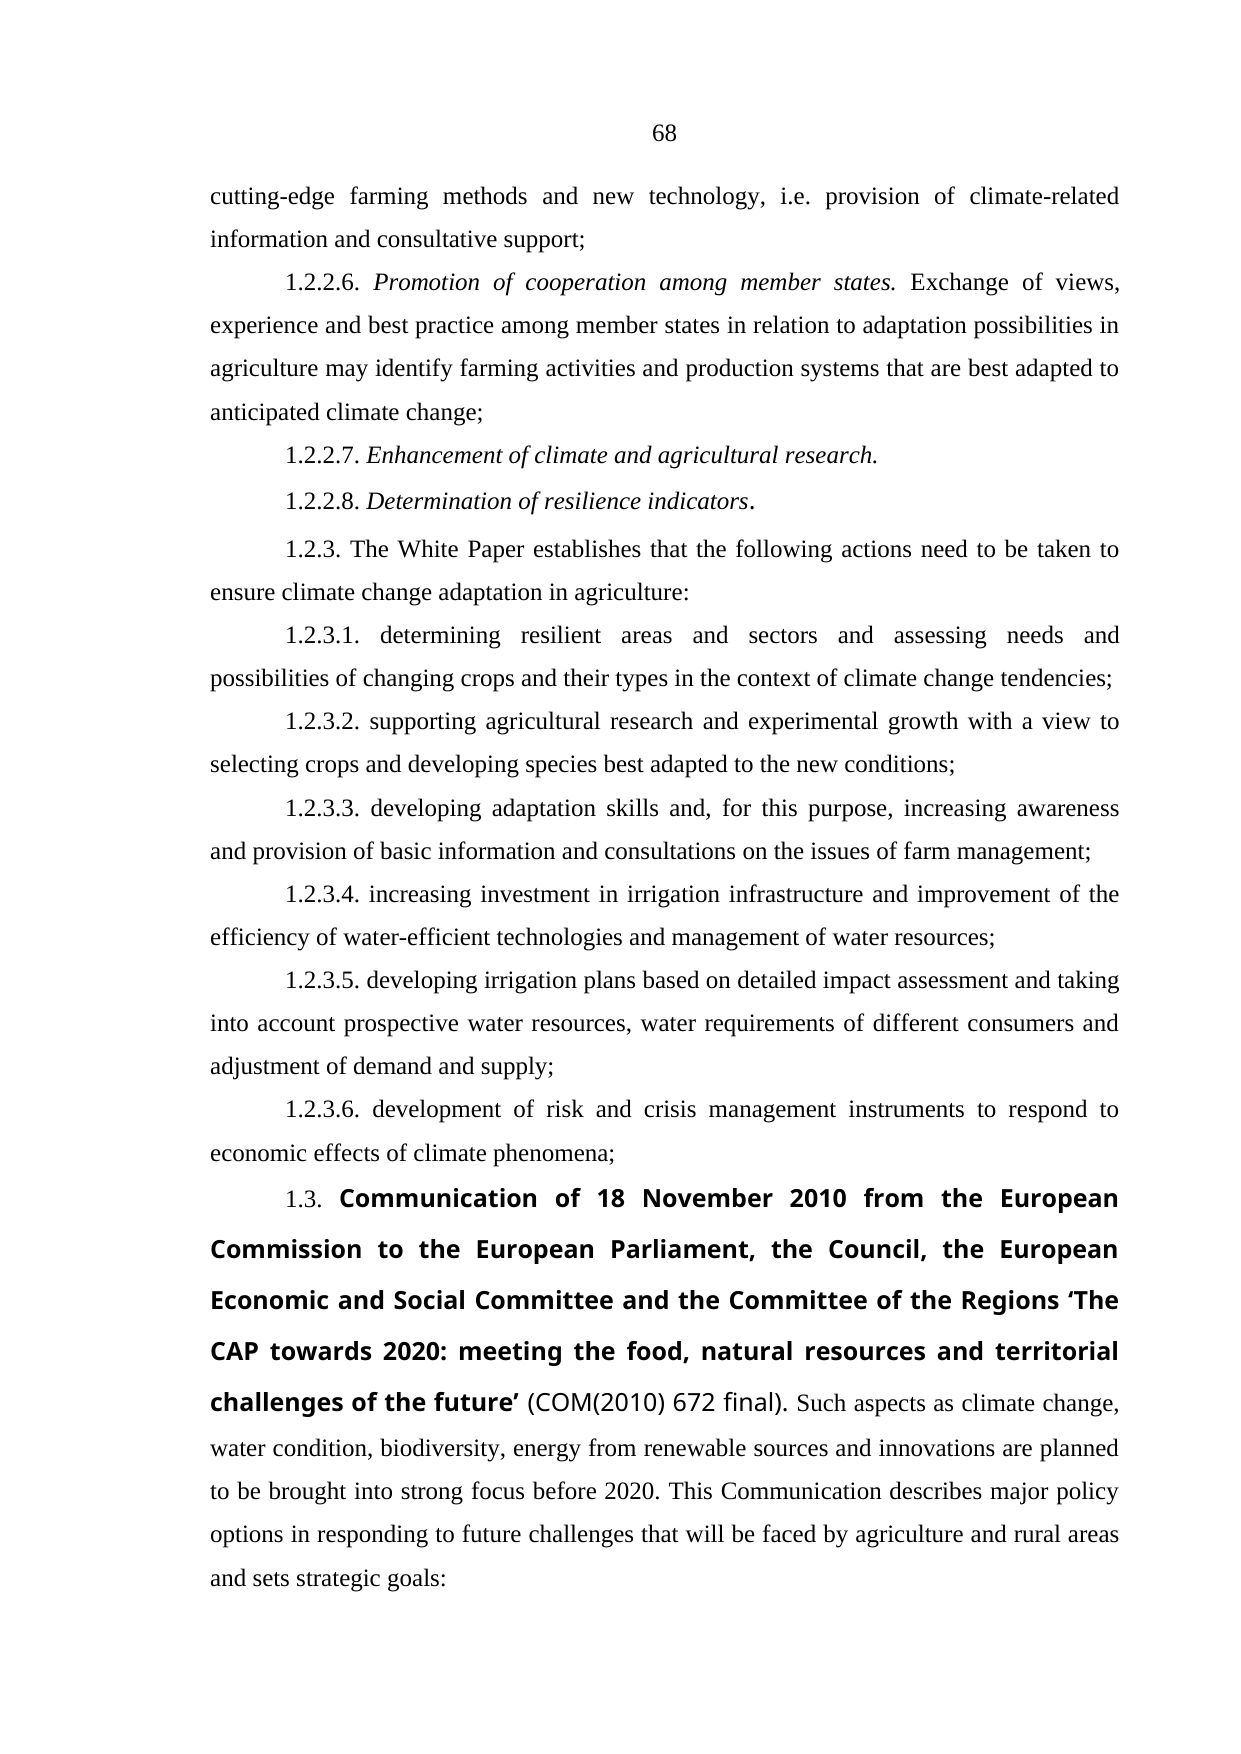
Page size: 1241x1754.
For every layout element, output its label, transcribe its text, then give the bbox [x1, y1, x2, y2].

text 1.2.3.4. increasing investment in irrigation infrastructure and improvement of the efficiency of water-efficient technologies and management of water resources; [210, 879, 1120, 951]
text 1.3. Communication of 18 November 2010 from the European Commission to the European Parliament, the Council, the European Economic and Social Committee and the Committee of the Regions ‘The CAP towards 2020: meeting the food, natural resources and territorial challenges of the future’ (COM(2010) 672 final). Such aspects as climate change, water condition, biodiversity, energy from renewable sources and innovations are planned to be brought into strong focus before 2020. This Communication describes major policy options in responding to future challenges that will be faced by agriculture and rural areas and sets strategic goals: [210, 1181, 1120, 1591]
text 1.2.3.5. developing irrigation plans based on detailed impact assessment and taking into account prospective water resources, water requirements of different consumers and adjustment of demand and supply; [210, 965, 1120, 1080]
text 1.2.3.1. determining resilient areas and sectors and assessing needs and possibilities of changing crops and their types in the context of climate change tendencies; [210, 620, 1120, 692]
text 1.2.3. The White Paper establishes that the following actions need to be taken to ensure climate change adaptation in agriculture: [210, 534, 1120, 606]
text 1.2.2.6. Promotion of cooperation among member states. Exchange of views, experience and best practice among member states in relation to adaptation possibilities in agriculture may identify farming activities and production systems that are best adapted to anticipated climate change; [210, 267, 1120, 425]
text 1.2.3.6. development of risk and crisis management instruments to respond to economic effects of climate phenomena; [210, 1094, 1120, 1166]
text cutting-edge farming methods and new technology, i.e. provision of climate-related information and consultative support; [210, 181, 1120, 253]
text 1.2.3.2. supporting agricultural research and experimental growth with a view to selecting crops and developing species best adapted to the new conditions; [210, 706, 1120, 778]
text 1.2.3.3. developing adaptation skills and, for this purpose, increasing awareness and provision of basic information and consultations on the issues of farm management; [210, 793, 1120, 864]
text 1.2.2.8. Determination of resilience indicators. [210, 483, 1120, 517]
text 1.2.2.7. Enhancement of climate and agricultural research. [210, 440, 1120, 468]
